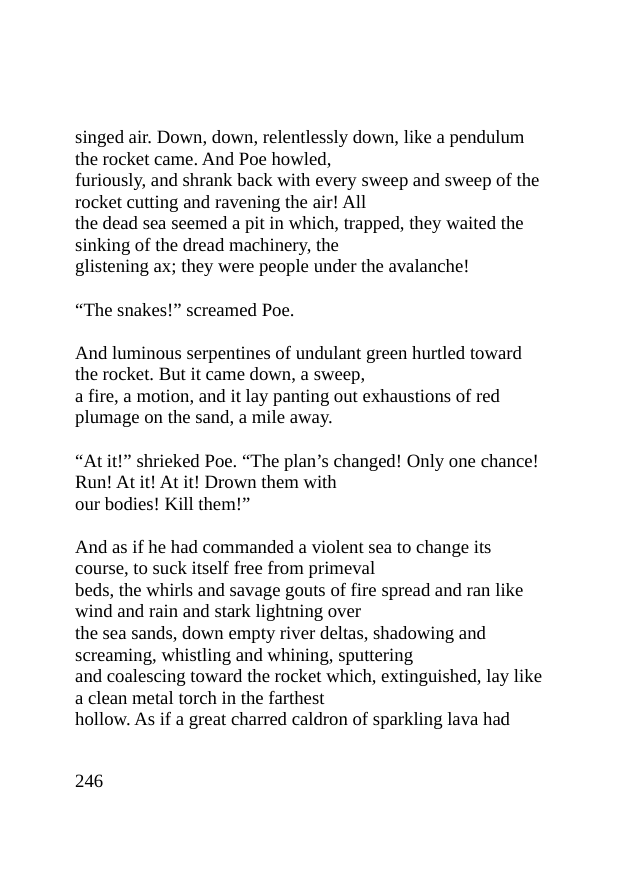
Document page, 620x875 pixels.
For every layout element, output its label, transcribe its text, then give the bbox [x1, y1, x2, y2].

text singed air. Down, down, relentlessly down, like a pendulum the rocket came. And Poe howled, furiously, and shrank back with every sweep and sweep of the rocket cutting and ravening the air! All the dead sea seemed a pit in which, trapped, they waited the sinking of the dread machinery, the glistening ax; they were people under the avalanche! “The snakes!” screamed Poe. And luminous serpentines of undulant green hurtled toward the rocket. But it came down, a sweep, a fire, a motion, and it lay panting out exhaustions of red plumage on the sand, a mile away. “At it!” shrieked Poe. “The plan’s changed! Only one chance! Run! At it! At it! Drown them with our bodies! Kill them!” And as if he had commanded a violent sea to change its course, to suck itself free from primeval beds, the whirls and savage gouts of fire spread and ran like wind and rain and stark lightning over the sea sands, down empty river deltas, shadowing and screaming, whistling and whining, sputtering and coalescing toward the rocket which, extinguished, lay like a clean metal torch in the farthest hollow. As if a great charred caldron of sparkling lava had [75, 126, 544, 730]
